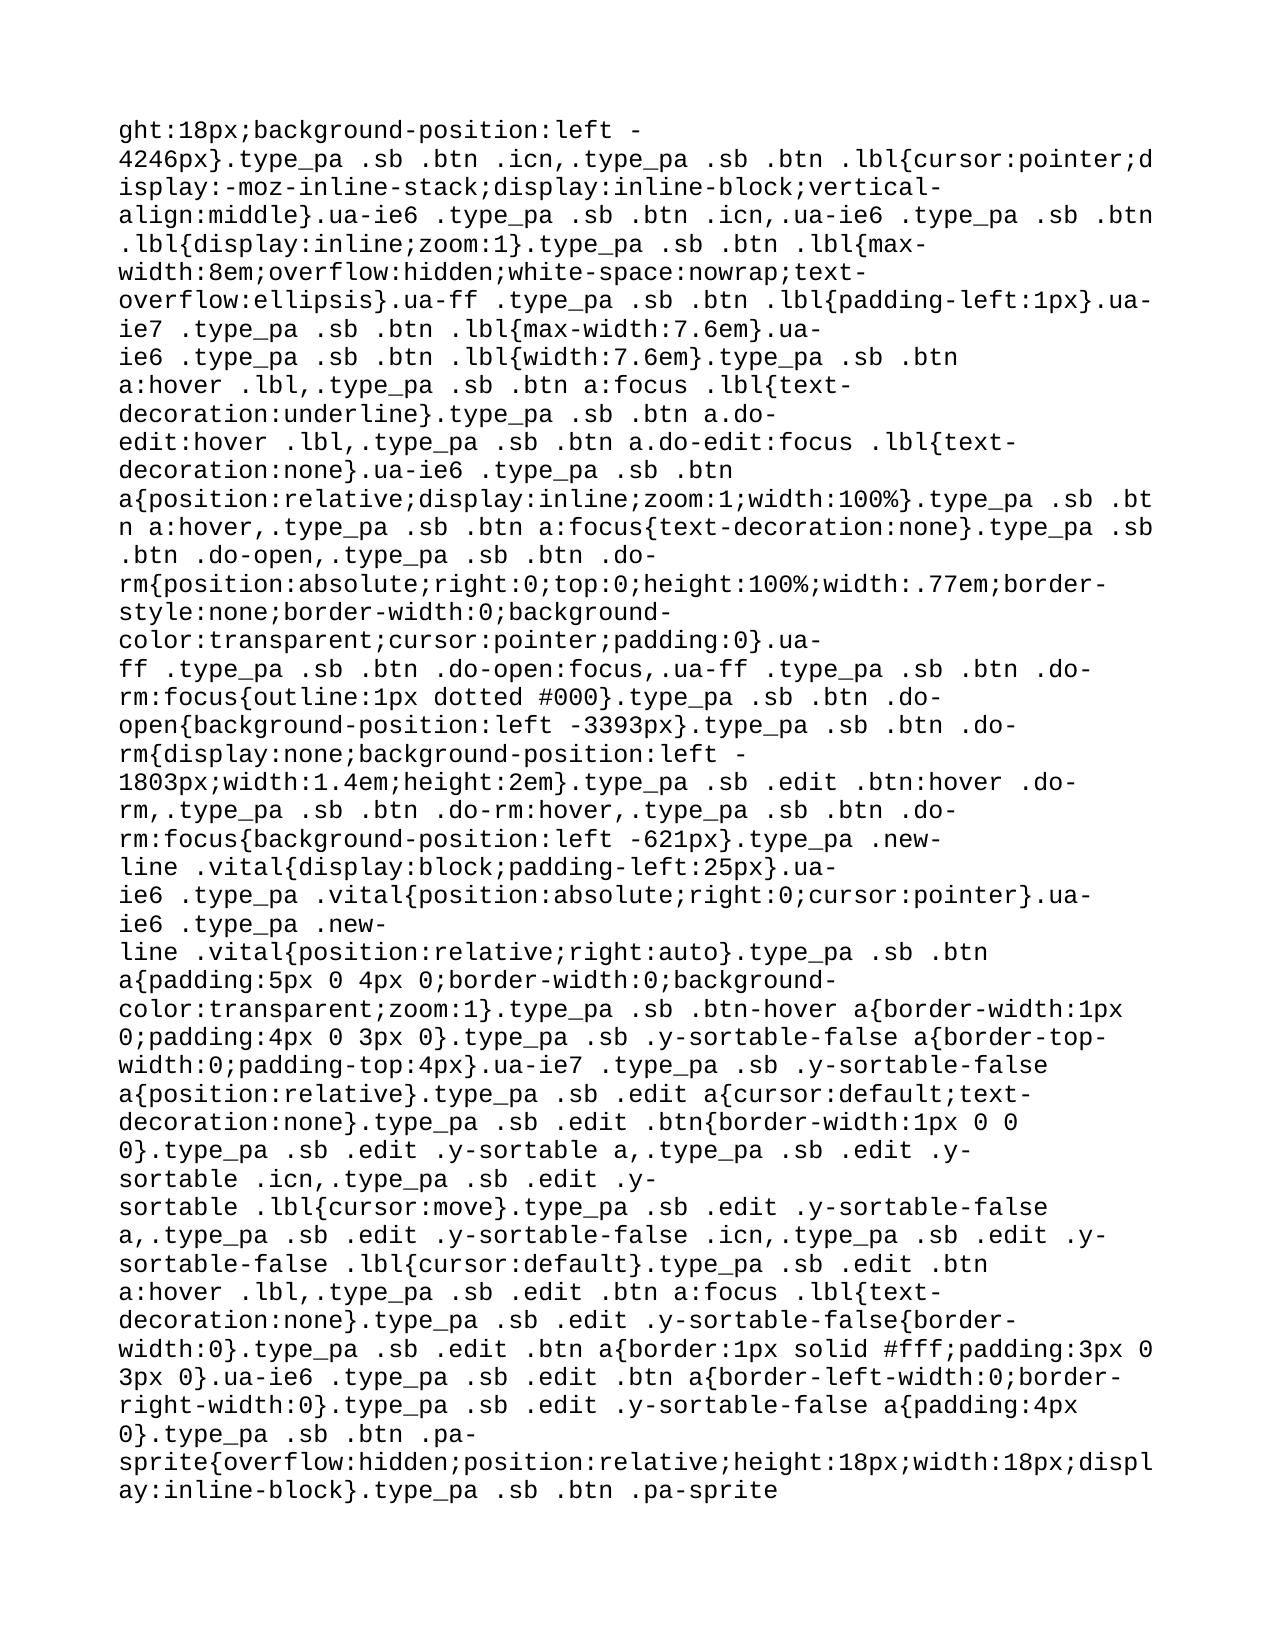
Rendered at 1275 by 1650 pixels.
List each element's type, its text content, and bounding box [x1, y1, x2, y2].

text ght:18px;background-position:left -4246px}.type_pa .sb .btn .icn,.type_pa .sb .btn .lbl{cursor:pointer;display:-moz-inline-stack;display:inline-block;vertical-align:middle}.ua-ie6 .type_pa .sb .btn .icn,.ua-ie6 .type_pa .sb .btn .lbl{display:inline;zoom:1}.type_pa .sb .btn .lbl{max-width:8em;overflow:hidden;white-space:nowrap;text-overflow:ellipsis}.ua-ff .type_pa .sb .btn .lbl{padding-left:1px}.ua-ie7 .type_pa .sb .btn .lbl{max-width:7.6em}.ua-ie6 .type_pa .sb .btn .lbl{width:7.6em}.type_pa .sb .btn a:hover .lbl,.type_pa .sb .btn a:focus .lbl{text-decoration:underline}.type_pa .sb .btn a.do-edit:hover .lbl,.type_pa .sb .btn a.do-edit:focus .lbl{text-decoration:none}.ua-ie6 .type_pa .sb .btn a{position:relative;display:inline;zoom:1;width:100%}.type_pa .sb .btn a:hover,.type_pa .sb .btn a:focus{text-decoration:none}.type_pa .sb .btn .do-open,.type_pa .sb .btn .do-rm{position:absolute;right:0;top:0;height:100%;width:.77em;border-style:none;border-width:0;background-color:transparent;cursor:pointer;padding:0}.ua-ff .type_pa .sb .btn .do-open:focus,.ua-ff .type_pa .sb .btn .do-rm:focus{outline:1px dotted #000}.type_pa .sb .btn .do-open{background-position:left -3393px}.type_pa .sb .btn .do-rm{display:none;background-position:left -1803px;width:1.4em;height:2em}.type_pa .sb .edit .btn:hover .do-rm,.type_pa .sb .btn .do-rm:hover,.type_pa .sb .btn .do-rm:focus{background-position:left -621px}.type_pa .new-line .vital{display:block;padding-left:25px}.ua-ie6 .type_pa .vital{position:absolute;right:0;cursor:pointer}.ua-ie6 .type_pa .new-line .vital{position:relative;right:auto}.type_pa .sb .btn a{padding:5px 0 4px 0;border-width:0;background-color:transparent;zoom:1}.type_pa .sb .btn-hover a{border-width:1px 0;padding:4px 0 3px 0}.type_pa .sb .y-sortable-false a{border-top-width:0;padding-top:4px}.ua-ie7 .type_pa .sb .y-sortable-false a{position:relative}.type_pa .sb .edit a{cursor:default;text-decoration:none}.type_pa .sb .edit .btn{border-width:1px 0 0 0}.type_pa .sb .edit .y-sortable a,.type_pa .sb .edit .y-sortable .icn,.type_pa .sb .edit .y-sortable .lbl{cursor:move}.type_pa .sb .edit .y-sortable-false a,.type_pa .sb .edit .y-sortable-false .icn,.type_pa .sb .edit .y-sortable-false .lbl{cursor:default}.type_pa .sb .edit .btn a:hover .lbl,.type_pa .sb .edit .btn a:focus .lbl{text-decoration:none}.type_pa .sb .edit .y-sortable-false{border-width:0}.type_pa .sb .edit .btn a{border:1px solid #fff;padding:3px 0 3px 0}.ua-ie6 .type_pa .sb .edit .btn a{border-left-width:0;border-right-width:0}.type_pa .sb .edit .y-sortable-false a{padding:4px 0}.type_pa .sb .btn .pa-sprite{overflow:hidden;position:relative;height:18px;width:18px;display:inline-block}.type_pa .sb .btn .pa-sprite [118, 118, 1157, 1506]
